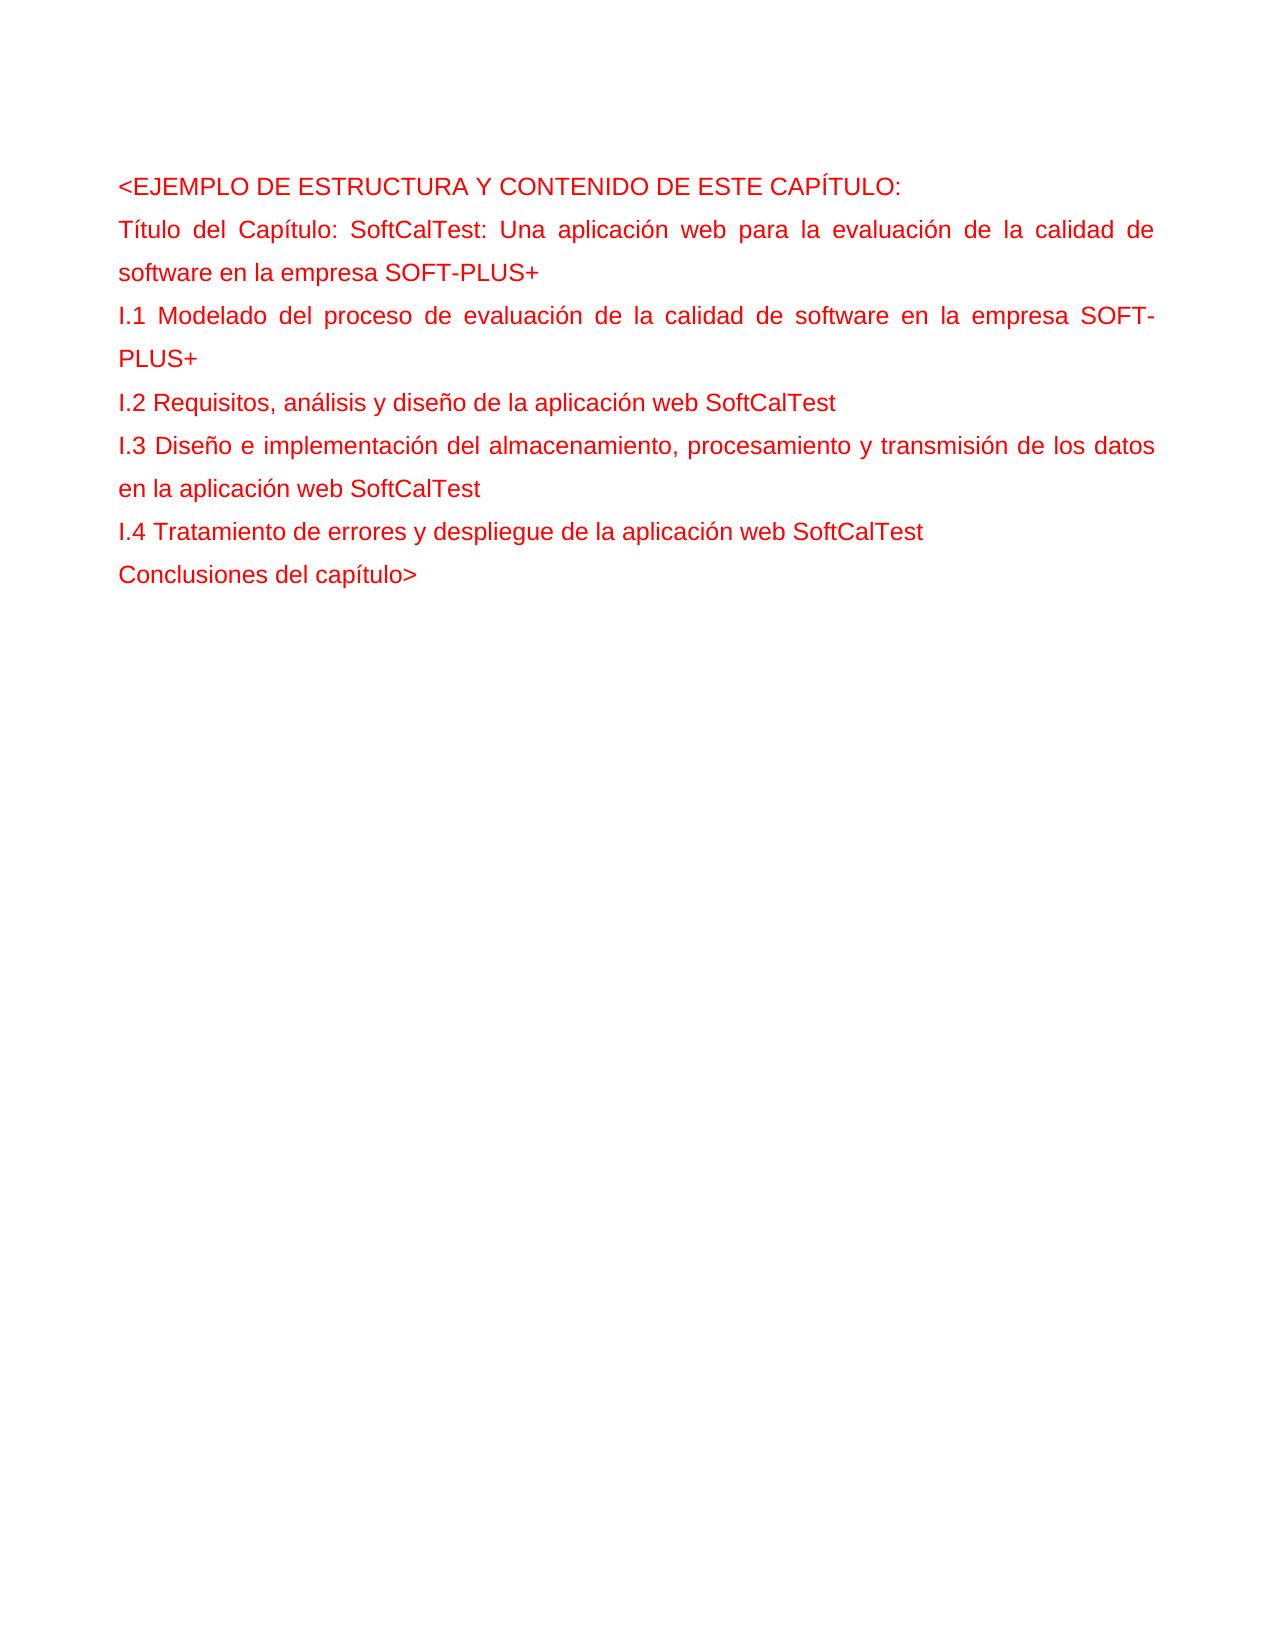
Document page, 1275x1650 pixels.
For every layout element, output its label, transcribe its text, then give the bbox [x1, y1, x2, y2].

text Título del Capítulo: SoftCalTest: Una aplicación web para la evaluación de la calidad de software en la empresa SOFT-PLUS+ [118, 215, 1157, 287]
text I.2 Requisitos, análisis y diseño de la aplicación web SoftCalTest [118, 387, 1157, 416]
text Conclusiones del capítulo> [118, 560, 1157, 589]
text I.3 Diseño e implementación del almacenamiento, procesamiento y transmisión de los datos en la aplicación web SoftCalTest [118, 431, 1157, 502]
text I.4 Tratamiento de errores y despliegue de la aplicación web SoftCalTest [118, 517, 1157, 546]
text I.1 Modelado del proceso de evaluación de la calidad de software en la empresa SOFT-PLUS+ [118, 301, 1157, 373]
text <EJEMPLO DE ESTRUCTURA Y CONTENIDO DE ESTE CAPÍTULO: [118, 172, 1157, 201]
